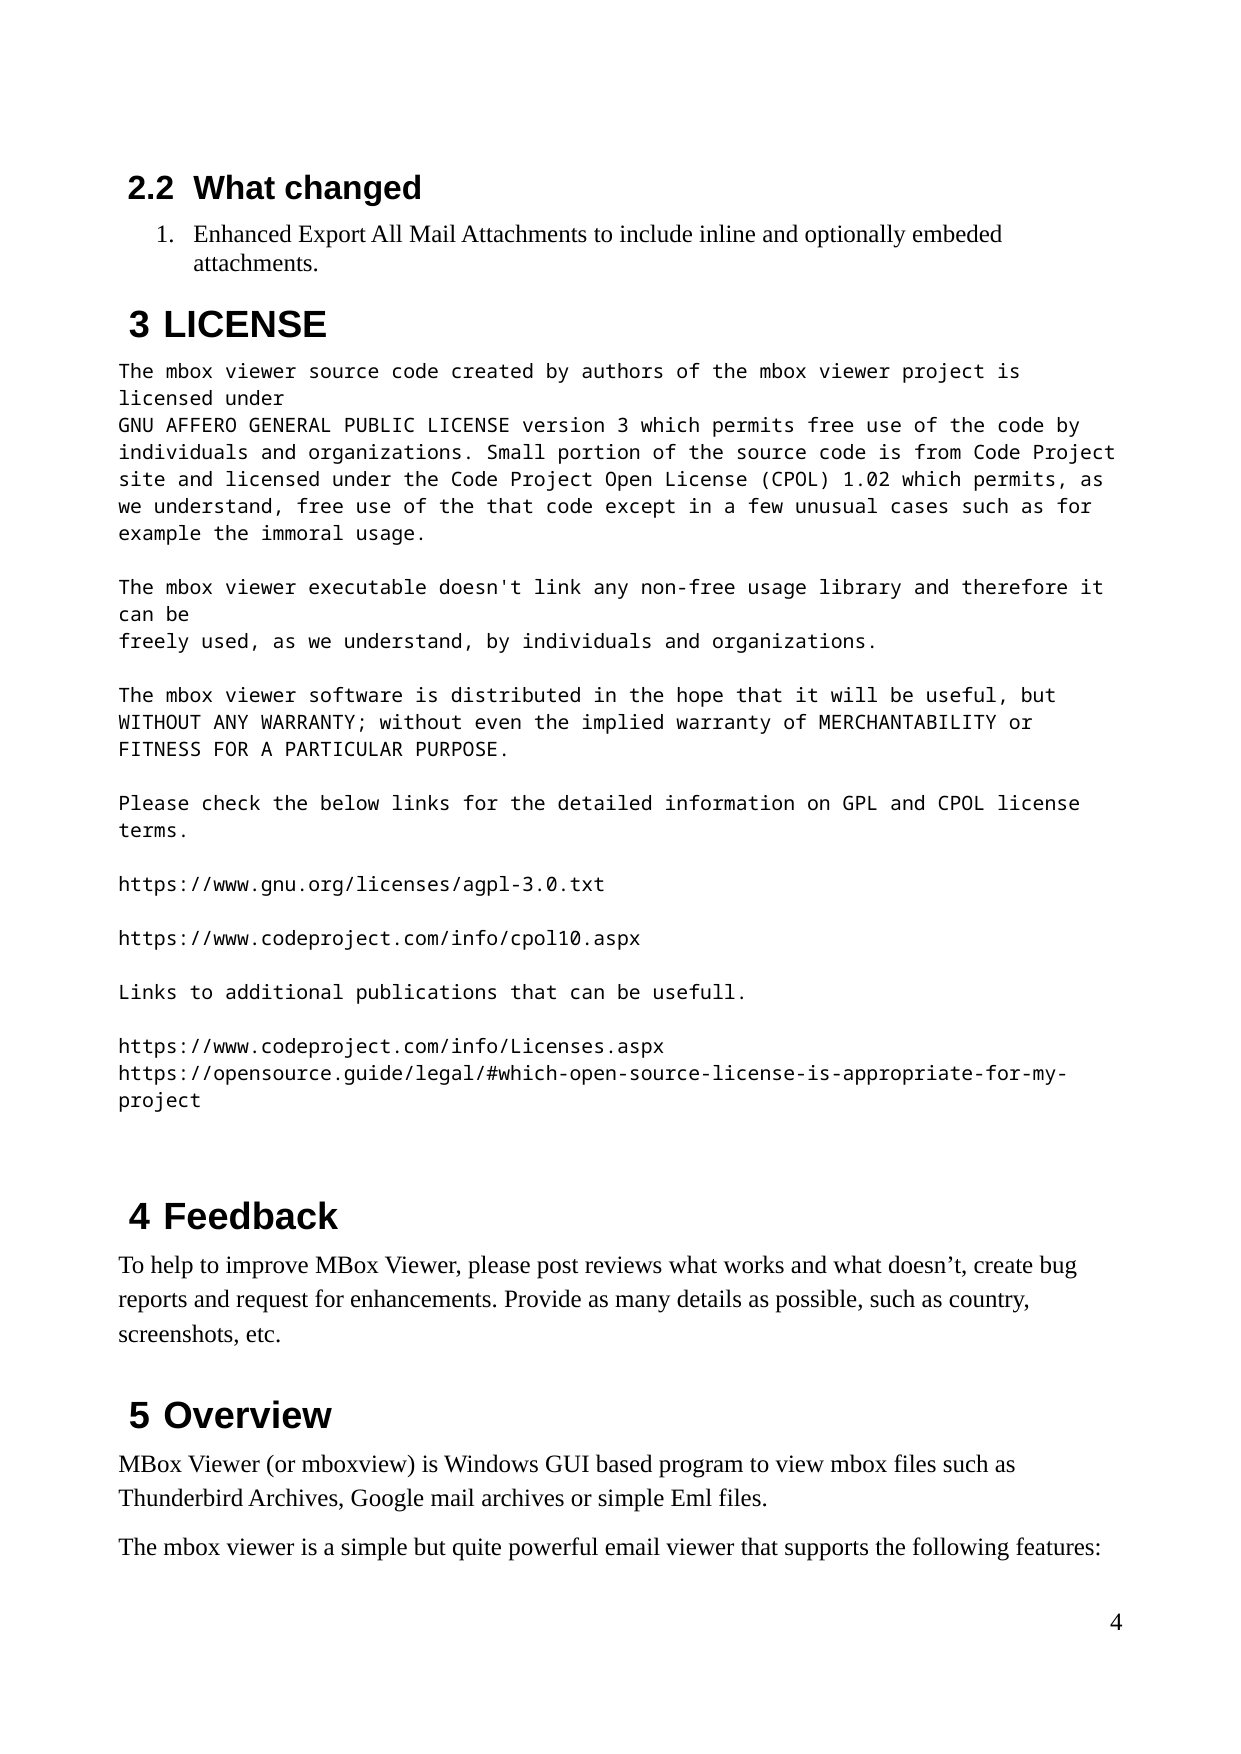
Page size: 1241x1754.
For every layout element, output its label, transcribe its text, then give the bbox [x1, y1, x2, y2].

text GNU AFFERO GENERAL PUBLIC LICENSE version 3 which permits free use of the code by individuals and organizations. Small portion of the source code is from Code Project site and licensed under the Code Project Open License (CPOL) 1.02 which permits, as we understand, free use of the that code except in a few unusual cases such as for example the immoral usage. [118, 411, 1122, 546]
text The mbox viewer software is distributed in the hope that it will be useful, but WITHOUT ANY WARRANTY; without even the implied warranty of MERCHANTABILITY or FITNESS FOR A PARTICULAR PURPOSE. [118, 681, 1122, 762]
text https://opensource.guide/legal/#which-open-source-license-is-appropriate-for-my-project [118, 1059, 1122, 1113]
text freely used, as we understand, by individuals and organizations. [118, 627, 1122, 654]
text Please check the below links for the detailed information on GPL and CPOL license terms. [118, 789, 1122, 843]
subtitle Overview [118, 1393, 1122, 1436]
text The mbox viewer source code created by authors of the mbox viewer project is licensed under [118, 357, 1122, 411]
text https://www.codeproject.com/info/cpol10.aspx [118, 924, 1122, 951]
text Links to additional publications that can be usefull. [118, 978, 1122, 1005]
text To help to improve MBox Viewer, please post reviews what works and what doesn’t, create bug reports and request for enhancements. Provide as many details as possible, such as country, screenshots, etc. [118, 1250, 1122, 1347]
list Enhanced Export All Mail Attachments to include inline and optionally embeded attachments. [156, 219, 1122, 276]
text https://www.gnu.org/licenses/agpl-3.0.txt [118, 870, 1122, 897]
subtitle What changed [118, 168, 1122, 206]
text MBox Viewer (or mboxview) is Windows GUI based program to view mbox files such as Thunderbird Archives, Google mail archives or simple Eml files. [118, 1449, 1122, 1512]
text The mbox viewer executable doesn't link any non-free usage library and therefore it can be [118, 573, 1122, 627]
text The mbox viewer is a simple but quite powerful email viewer that supports the following features: [118, 1532, 1122, 1561]
text https://www.codeproject.com/info/Licenses.aspx [118, 1032, 1122, 1059]
subtitle LICENSE [118, 301, 1122, 345]
subtitle Feedback [118, 1194, 1122, 1237]
